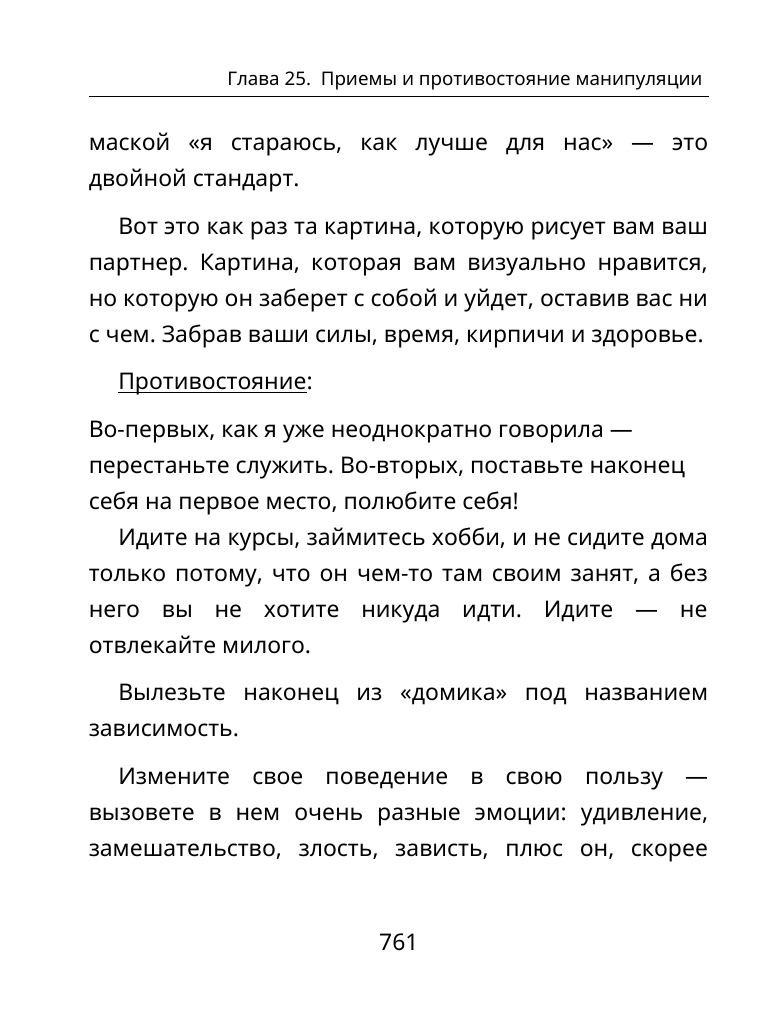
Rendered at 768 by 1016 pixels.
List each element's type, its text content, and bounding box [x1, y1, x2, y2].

text Противостояние: [88, 365, 709, 396]
text Вот это как раз та картина, которую рисует вам ваш партнер. Картина, которая вам визуально нравится, но которую он заберет с собой и уйдет, оставив вас ни с чем. Забрав ваши силы, время, кирпичи и здоровье. [88, 210, 709, 349]
text Идите на курсы, займитесь хобби, и не сидите дома только потому, что он чем-то там своим занят, а без него вы не хотите никуда идти. Идите — не отвлекайте милого. [88, 521, 709, 660]
text Измените свое поведение в свою пользу — вызовете в нем очень разные эмоции: удивление, замешательство, злость, зависть, плюс он, скорее [88, 760, 709, 863]
text Во-первых, как я уже неоднократно говорила — перестаньте служить. Во-вторых, поставьте наконец себя на первое место, полюбите себя! [88, 413, 709, 516]
text Вылезьте наконец из «домика» под названием зависимость. [88, 676, 709, 743]
text маской «я стараюсь, как лучше для нас» — это двойной стандарт. [88, 126, 709, 193]
